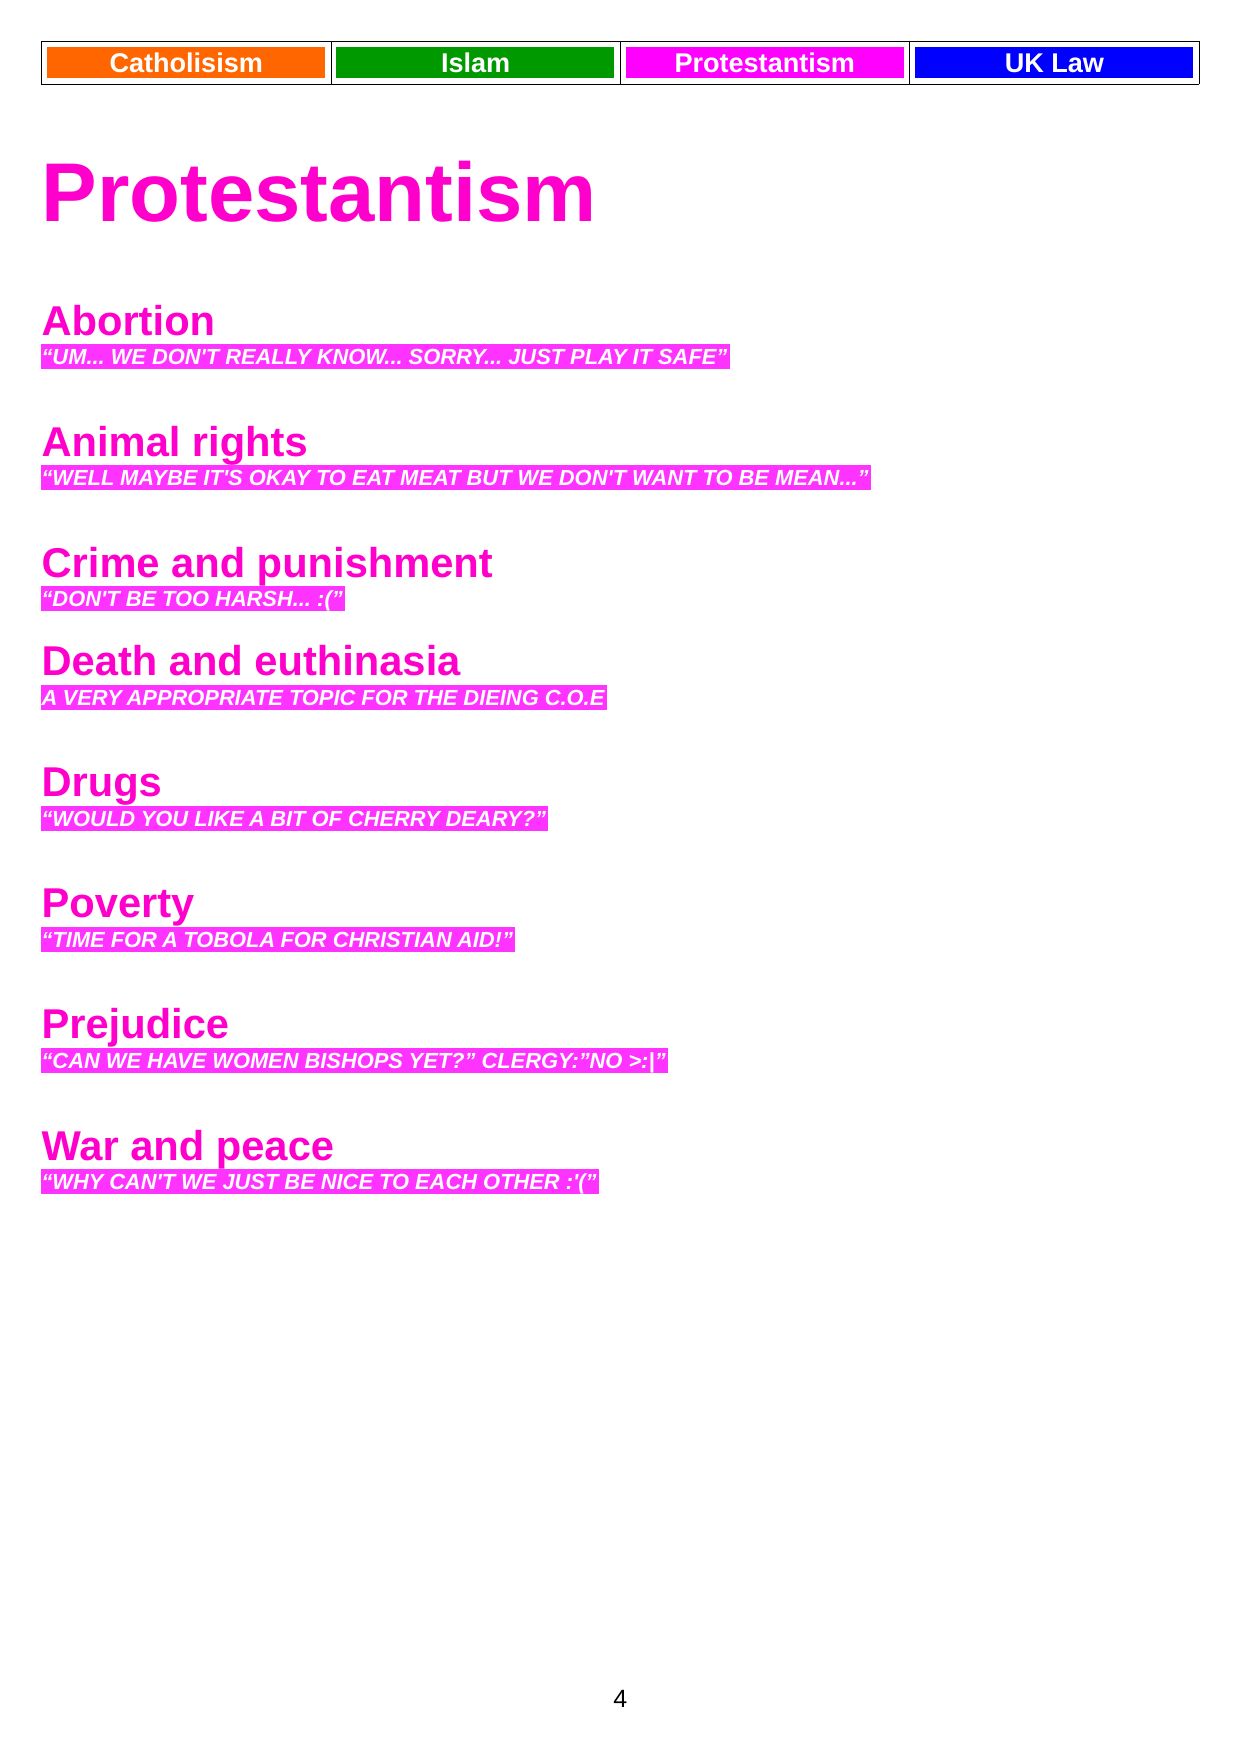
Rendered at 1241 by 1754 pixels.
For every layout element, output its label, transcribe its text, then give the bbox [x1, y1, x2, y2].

text “WELL MAYBE IT'S OKAY TO EAT MEAT BUT WE DON'T WANT TO BE MEAN...” [41, 465, 1199, 490]
text “UM... WE DON'T REALLY KNOW... SORRY... JUST PLAY IT SAFE” [41, 344, 1199, 369]
text Abortion [41, 296, 1199, 344]
text Poverty [41, 879, 1199, 927]
text “WOULD YOU LIKE A BIT OF CHERRY DEARY?” [41, 806, 1199, 831]
text Drugs [41, 758, 1199, 806]
text Animal rights [41, 417, 1199, 465]
text A VERY APPROPRIATE TOPIC FOR THE DIEING C.O.E [41, 684, 1199, 710]
text War and peace [41, 1121, 1199, 1169]
text Protestantism [41, 143, 1199, 239]
text Crime and punishment [41, 538, 1199, 586]
text “DON'T BE TOO HARSH... :(” [41, 586, 1199, 637]
text Prejudice [41, 1000, 1199, 1048]
text “TIME FOR A TOBOLA FOR CHRISTIAN AID!” [41, 927, 1199, 952]
text Death and euthinasia [41, 637, 1199, 684]
text “CAN WE HAVE WOMEN BISHOPS YET?” CLERGY:”NO >:|” [41, 1048, 1199, 1073]
text “WHY CAN'T WE JUST BE NICE TO EACH OTHER :'(” [41, 1169, 1199, 1194]
